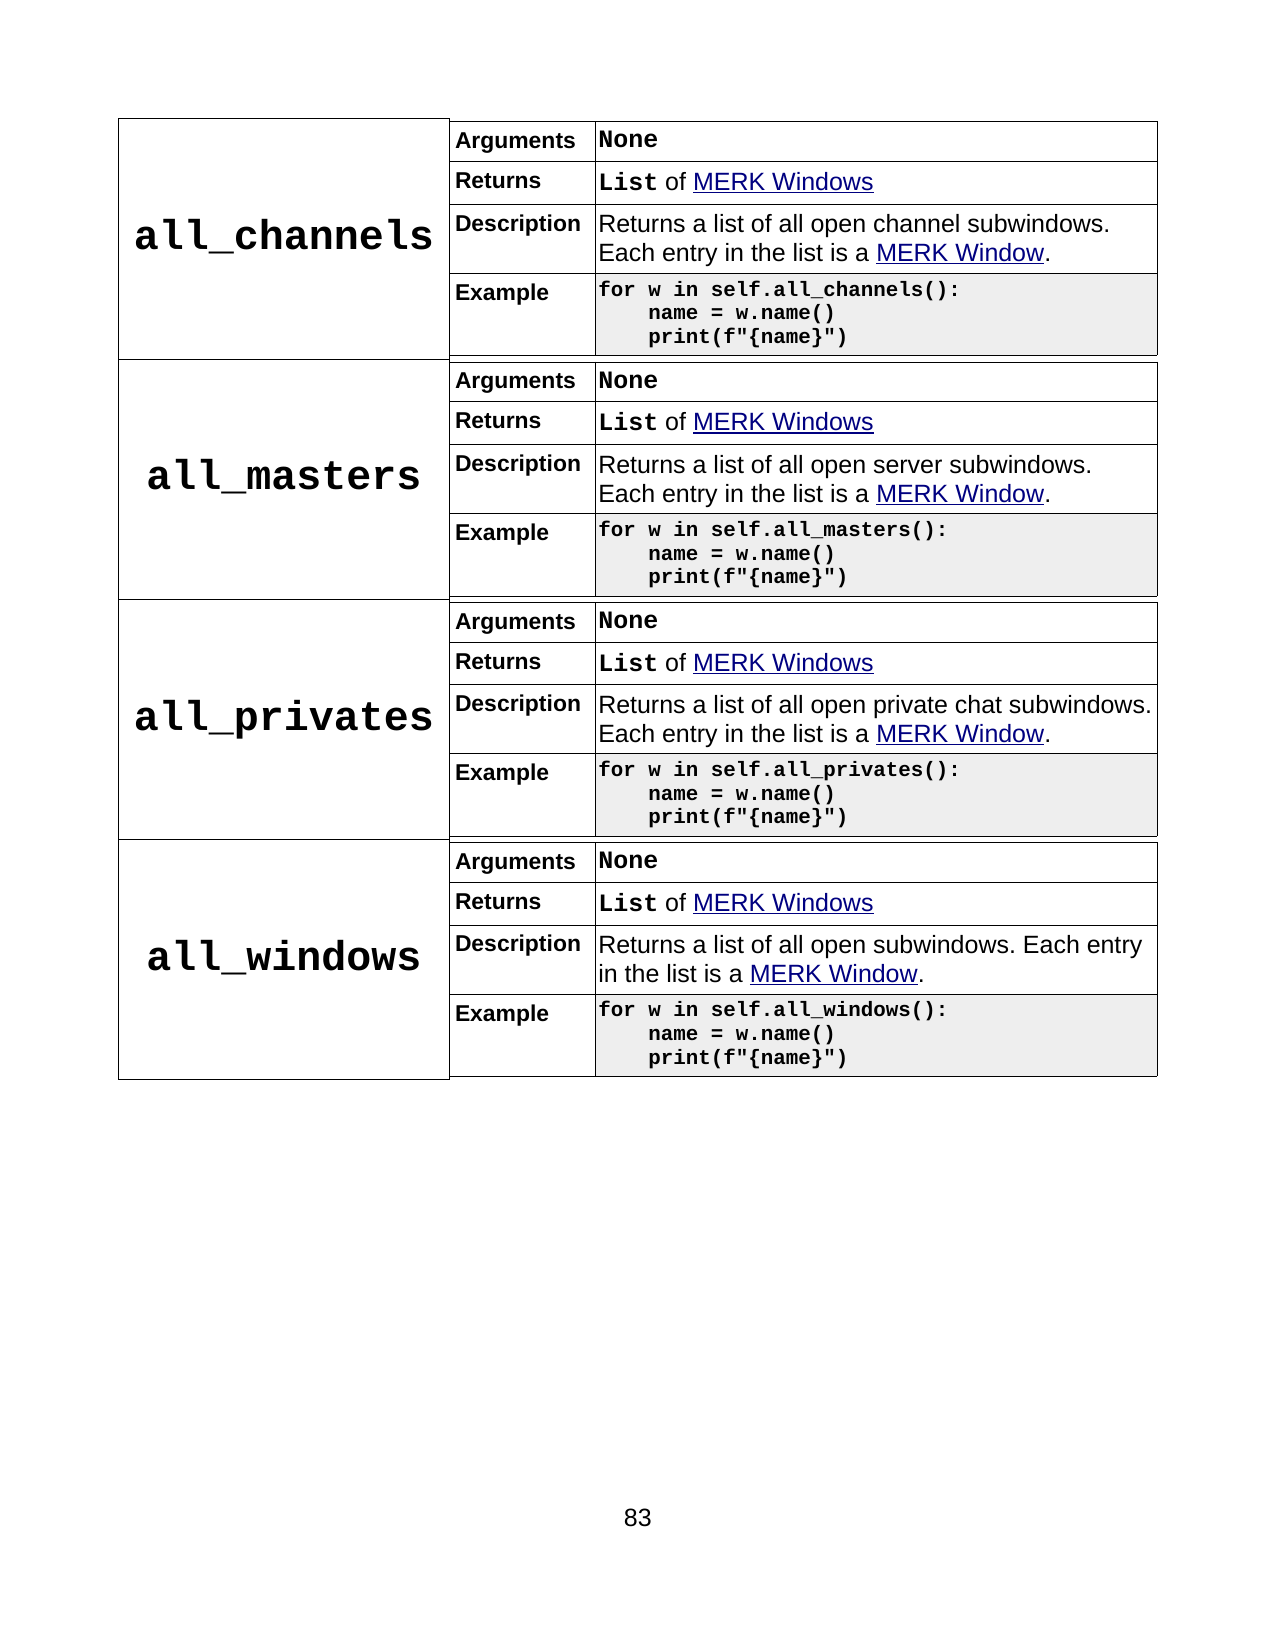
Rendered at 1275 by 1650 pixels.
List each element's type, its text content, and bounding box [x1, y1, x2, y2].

table_cell Returns a list of all open private chat subwindows. Each entry in the list is a MERK Window. [596, 685, 1157, 753]
table_header None [596, 363, 1157, 401]
table_cell for w in self.all_channels(): name = w.name() print(f"{name}") [596, 274, 1157, 355]
table_cell Returns [450, 402, 595, 444]
table_cell Example [450, 995, 595, 1076]
table_header Arguments [450, 363, 595, 401]
table_cell Description [450, 445, 595, 513]
table_cell Description [450, 205, 595, 273]
table_cell List of MERK Windows [596, 883, 1157, 924]
table_header Arguments [450, 843, 595, 882]
table_cell Returns [450, 643, 595, 684]
table_cell Description [450, 926, 595, 994]
table_cell all_masters [119, 360, 449, 599]
table_cell Returns [450, 162, 595, 204]
table_header None [596, 122, 1157, 161]
table_cell List of MERK Windows [596, 162, 1157, 204]
table_cell List of MERK Windows [596, 402, 1157, 444]
table_cell Returns a list of all open subwindows. Each entry in the list is a MERK Window. [596, 926, 1157, 994]
table_header None [596, 603, 1157, 642]
table_cell for w in self.all_privates(): name = w.name() print(f"{name}") [596, 754, 1157, 836]
table_cell Description [450, 685, 595, 753]
table_cell all_privates [119, 600, 449, 839]
table_cell for w in self.all_masters(): name = w.name() print(f"{name}") [596, 514, 1157, 596]
table_header Arguments [450, 122, 595, 161]
table_cell Example [450, 514, 595, 596]
table_cell Returns [450, 883, 595, 924]
table_cell for w in self.all_windows(): name = w.name() print(f"{name}") [596, 995, 1157, 1076]
table_cell Example [450, 274, 595, 355]
table_header None [596, 843, 1157, 882]
table_header Arguments [450, 603, 595, 642]
table_cell Returns a list of all open server subwindows. Each entry in the list is a MERK Window. [596, 445, 1157, 513]
table_cell Example [450, 754, 595, 836]
table_cell Returns a list of all open channel subwindows. Each entry in the list is a MERK Window. [596, 205, 1157, 273]
table_cell List of MERK Windows [596, 643, 1157, 684]
table_cell all_windows [119, 840, 449, 1079]
table_cell all_channels [119, 119, 449, 358]
